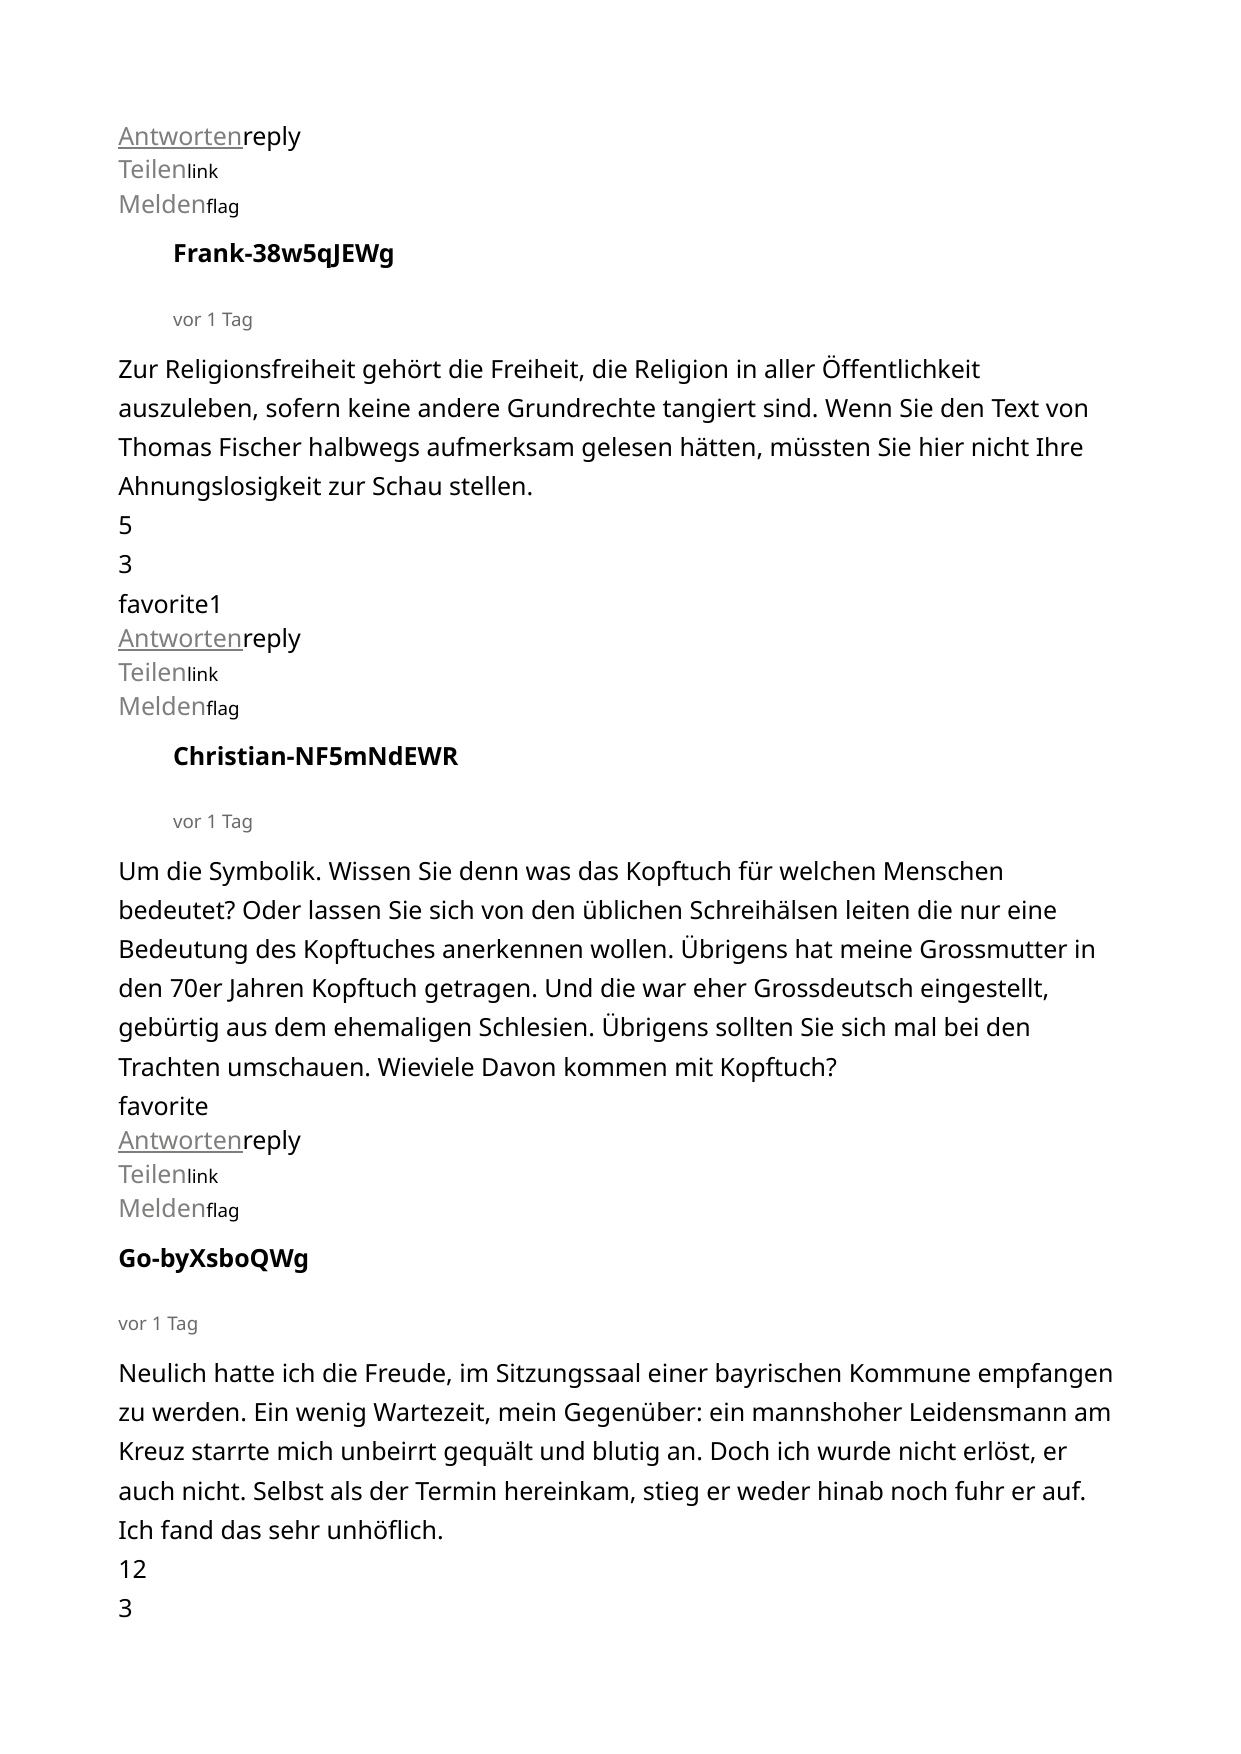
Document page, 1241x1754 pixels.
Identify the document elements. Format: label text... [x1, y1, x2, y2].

text 3 [118, 547, 1122, 581]
text favorite1 [118, 586, 1122, 620]
text Antwortenreply [118, 118, 1122, 152]
text Go-byXsboQWg [118, 1240, 1114, 1274]
text Um die Symbolik. Wissen Sie denn was das Kopftuch für welchen Menschen bedeutet? Oder lassen Sie sich von den üblichen Schreihälsen leiten die nur eine Bedeutung des Kopftuches anerkennen wollen. Übrigens hat meine Grossmutter in den 70er Jahren Kopftuch getragen. Und die war eher Grossdeutsch eingestellt, gebürtig aus dem ehemaligen Schlesien. Übrigens sollten Sie sich mal bei den Trachten umschauen. Wieviele Davon kommen mit Kopftuch? [118, 853, 1122, 1083]
text Meldenflag [118, 186, 1122, 220]
text Frank-38w5qJEWg [173, 236, 1114, 270]
text Neulich hatte ich die Freude, im Sitzungssaal einer bayrischen Kommune empfangen zu werden. Ein wenig Wartezeit, mein Gegenüber: ein mannshoher Leidensmann am Kreuz starrte mich unbeirrt gequält und blutig an. Doch ich wurde nicht erlöst, er auch nicht. Selbst als der Termin hereinkam, stieg er weder hinab noch fuhr er auf. Ich fand das sehr unhöflich. [118, 1356, 1122, 1546]
text Teilenlink [118, 152, 1122, 186]
text Antwortenreply [118, 1122, 1122, 1157]
text favorite [118, 1088, 1122, 1122]
text Teilenlink [118, 654, 1122, 688]
text Christian-NF5mNdEWR [173, 738, 1114, 772]
text Antwortenreply [118, 620, 1122, 654]
text Zur Religionsfreiheit gehört die Freiheit, die Religion in aller Öffentlichkeit auszuleben, sofern keine andere Grundrechte tangiert sind. Wenn Sie den Text von Thomas Fischer halbwegs aufmerksam gelesen hätten, müssten Sie hier nicht Ihre Ahnungslosigkeit zur Schau stellen. [118, 351, 1122, 503]
text vor 1 Tag [118, 1311, 1117, 1336]
text 3 [118, 1591, 1122, 1625]
text 5 [118, 508, 1122, 542]
text 12 [118, 1551, 1122, 1586]
text Meldenflag [118, 1191, 1122, 1225]
text vor 1 Tag [173, 306, 1117, 332]
text Teilenlink [118, 1157, 1122, 1191]
text Meldenflag [118, 688, 1122, 722]
text vor 1 Tag [173, 808, 1117, 834]
